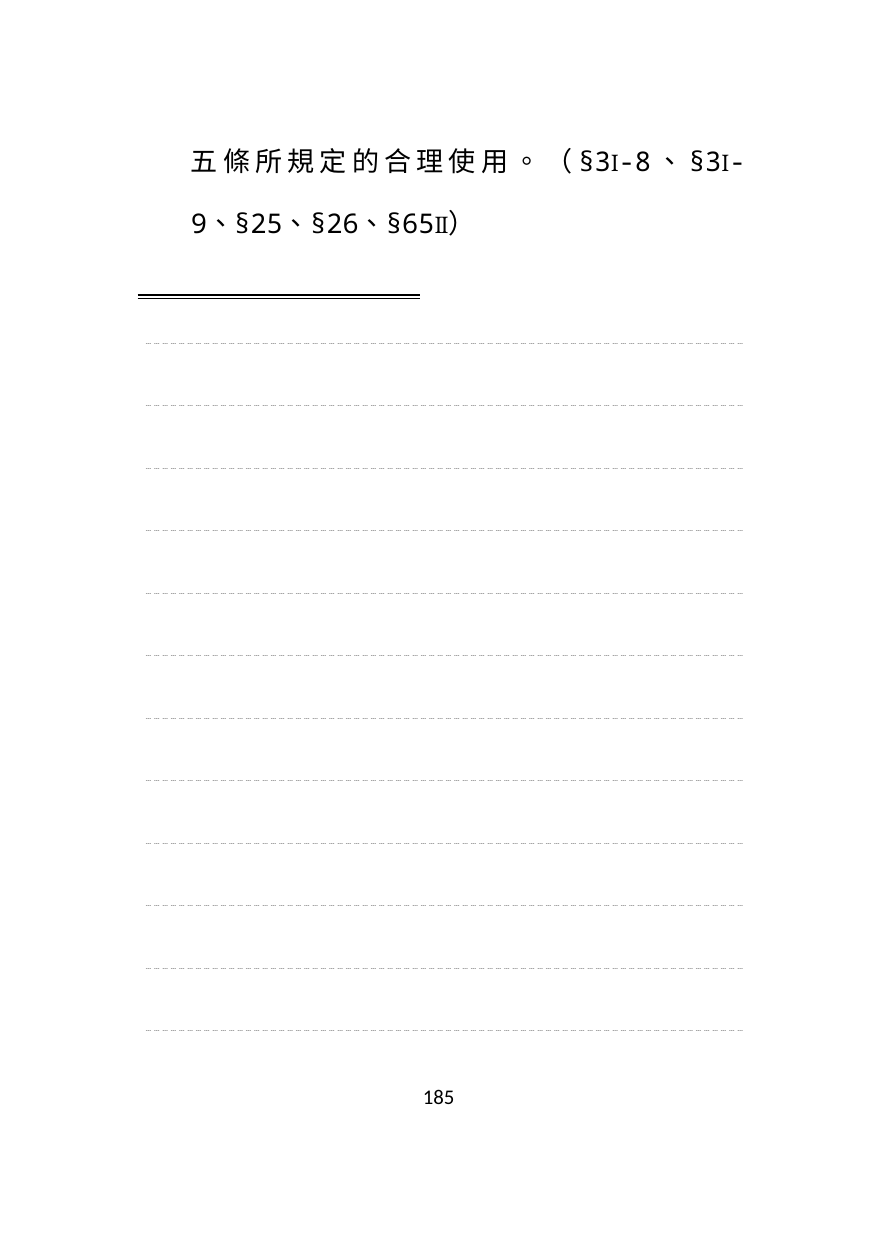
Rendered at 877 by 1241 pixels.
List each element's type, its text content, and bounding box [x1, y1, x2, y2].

text ﹉﹉﹉﹉﹉﹉﹉﹉﹉﹉﹉﹉﹉﹉﹉﹉﹉﹉﹉﹉﹉﹉﹉﹉﹉﹉﹉﹉﹉﹉﹉﹉﹉﹉﹉﹉﹉﹉﹉﹉﹉﹉﹉﹉﹉﹉﹉﹉﹉﹉﹉﹉﹉﹉﹉﹉﹉﹉﹉﹉﹉﹉﹉﹉﹉﹉﹉﹉﹉﹉﹉﹉ [144, 305, 745, 367]
text ﹉﹉﹉﹉﹉﹉﹉﹉﹉﹉﹉﹉﹉﹉﹉﹉﹉﹉﹉﹉﹉﹉﹉﹉﹉﹉﹉﹉﹉﹉﹉﹉﹉﹉﹉﹉﹉﹉﹉﹉﹉﹉﹉﹉﹉﹉﹉﹉﹉﹉﹉﹉﹉﹉﹉﹉﹉﹉﹉﹉﹉﹉﹉﹉﹉﹉﹉﹉﹉﹉﹉﹉ [144, 617, 745, 680]
text ﹉﹉﹉﹉﹉﹉﹉﹉﹉﹉﹉﹉﹉﹉﹉﹉﹉﹉﹉﹉﹉﹉﹉﹉﹉﹉﹉﹉﹉﹉﹉﹉﹉﹉﹉﹉﹉﹉﹉﹉﹉﹉﹉﹉﹉﹉﹉﹉﹉﹉﹉﹉﹉﹉﹉﹉﹉﹉﹉﹉﹉﹉﹉﹉﹉﹉﹉﹉﹉﹉﹉﹉ [144, 805, 745, 867]
text ﹉﹉﹉﹉﹉﹉﹉﹉﹉﹉﹉﹉﹉﹉﹉﹉﹉﹉﹉﹉﹉﹉﹉﹉﹉﹉﹉﹉﹉﹉﹉﹉﹉﹉﹉﹉﹉﹉﹉﹉﹉﹉﹉﹉﹉﹉﹉﹉﹉﹉﹉﹉﹉﹉﹉﹉﹉﹉﹉﹉﹉﹉﹉﹉﹉﹉﹉﹉﹉﹉﹉﹉ [144, 867, 745, 930]
text ﹉﹉﹉﹉﹉﹉﹉﹉﹉﹉﹉﹉﹉﹉﹉﹉﹉﹉﹉﹉﹉﹉﹉﹉﹉﹉﹉﹉﹉﹉﹉﹉﹉﹉﹉﹉﹉﹉﹉﹉﹉﹉﹉﹉﹉﹉﹉﹉﹉﹉﹉﹉﹉﹉﹉﹉﹉﹉﹉﹉﹉﹉﹉﹉﹉﹉﹉﹉﹉﹉﹉﹉ [144, 430, 745, 492]
text ﹉﹉﹉﹉﹉﹉﹉﹉﹉﹉﹉﹉﹉﹉﹉﹉﹉﹉﹉﹉﹉﹉﹉﹉﹉﹉﹉﹉﹉﹉﹉﹉﹉﹉﹉﹉﹉﹉﹉﹉﹉﹉﹉﹉﹉﹉﹉﹉﹉﹉﹉﹉﹉﹉﹉﹉﹉﹉﹉﹉﹉﹉﹉﹉﹉﹉﹉﹉﹉﹉﹉﹉ [144, 680, 745, 742]
text ﹉﹉﹉﹉﹉﹉﹉﹉﹉﹉﹉﹉﹉﹉﹉﹉﹉﹉﹉﹉﹉﹉﹉﹉﹉﹉﹉﹉﹉﹉﹉﹉﹉﹉﹉﹉﹉﹉﹉﹉﹉﹉﹉﹉﹉﹉﹉﹉﹉﹉﹉﹉﹉﹉﹉﹉﹉﹉﹉﹉﹉﹉﹉﹉﹉﹉﹉﹉﹉﹉﹉﹉ [144, 492, 745, 555]
text ﹉﹉﹉﹉﹉﹉﹉﹉﹉﹉﹉﹉﹉﹉﹉﹉﹉﹉﹉﹉﹉﹉﹉﹉﹉﹉﹉﹉﹉﹉﹉﹉﹉﹉﹉﹉﹉﹉﹉﹉﹉﹉﹉﹉﹉﹉﹉﹉﹉﹉﹉﹉﹉﹉﹉﹉﹉﹉﹉﹉﹉﹉﹉﹉﹉﹉﹉﹉﹉﹉﹉﹉ [144, 555, 745, 617]
text ﹉﹉﹉﹉﹉﹉﹉﹉﹉﹉﹉﹉﹉﹉﹉﹉﹉﹉﹉﹉﹉﹉﹉﹉﹉﹉﹉﹉﹉﹉﹉﹉﹉﹉﹉﹉﹉﹉﹉﹉﹉﹉﹉﹉﹉﹉﹉﹉﹉﹉﹉﹉﹉﹉﹉﹉﹉﹉﹉﹉﹉﹉﹉﹉﹉﹉﹉﹉﹉﹉﹉﹉ [144, 930, 745, 992]
subtitle 五條所規定的合理使用。（§3Ⅰ-8、§3Ⅰ-9、§25、§26、§65Ⅱ） [191, 117, 745, 242]
text ﹉﹉﹉﹉﹉﹉﹉﹉﹉﹉﹉﹉﹉﹉﹉﹉﹉﹉﹉﹉﹉﹉﹉﹉﹉﹉﹉﹉﹉﹉﹉﹉﹉﹉﹉﹉﹉﹉﹉﹉﹉﹉﹉﹉﹉﹉﹉﹉﹉﹉﹉﹉﹉﹉﹉﹉﹉﹉﹉﹉﹉﹉﹉﹉﹉﹉﹉﹉﹉﹉﹉﹉ [144, 742, 745, 805]
text ﹉﹉﹉﹉﹉﹉﹉﹉﹉﹉﹉﹉﹉﹉﹉﹉﹉﹉﹉﹉﹉﹉﹉﹉﹉﹉﹉﹉﹉﹉﹉﹉﹉﹉﹉﹉﹉﹉﹉﹉﹉﹉﹉﹉﹉﹉﹉﹉﹉﹉﹉﹉﹉﹉﹉﹉﹉﹉﹉﹉﹉﹉﹉﹉﹉﹉﹉﹉﹉﹉﹉﹉ [144, 992, 745, 1055]
text ﹉﹉﹉﹉﹉﹉﹉﹉﹉﹉﹉﹉﹉﹉﹉﹉﹉﹉﹉﹉﹉﹉﹉﹉﹉﹉﹉﹉﹉﹉﹉﹉﹉﹉﹉﹉﹉﹉﹉﹉﹉﹉﹉﹉﹉﹉﹉﹉﹉﹉﹉﹉﹉﹉﹉﹉﹉﹉﹉﹉﹉﹉﹉﹉﹉﹉﹉﹉﹉﹉﹉﹉ [144, 367, 745, 430]
